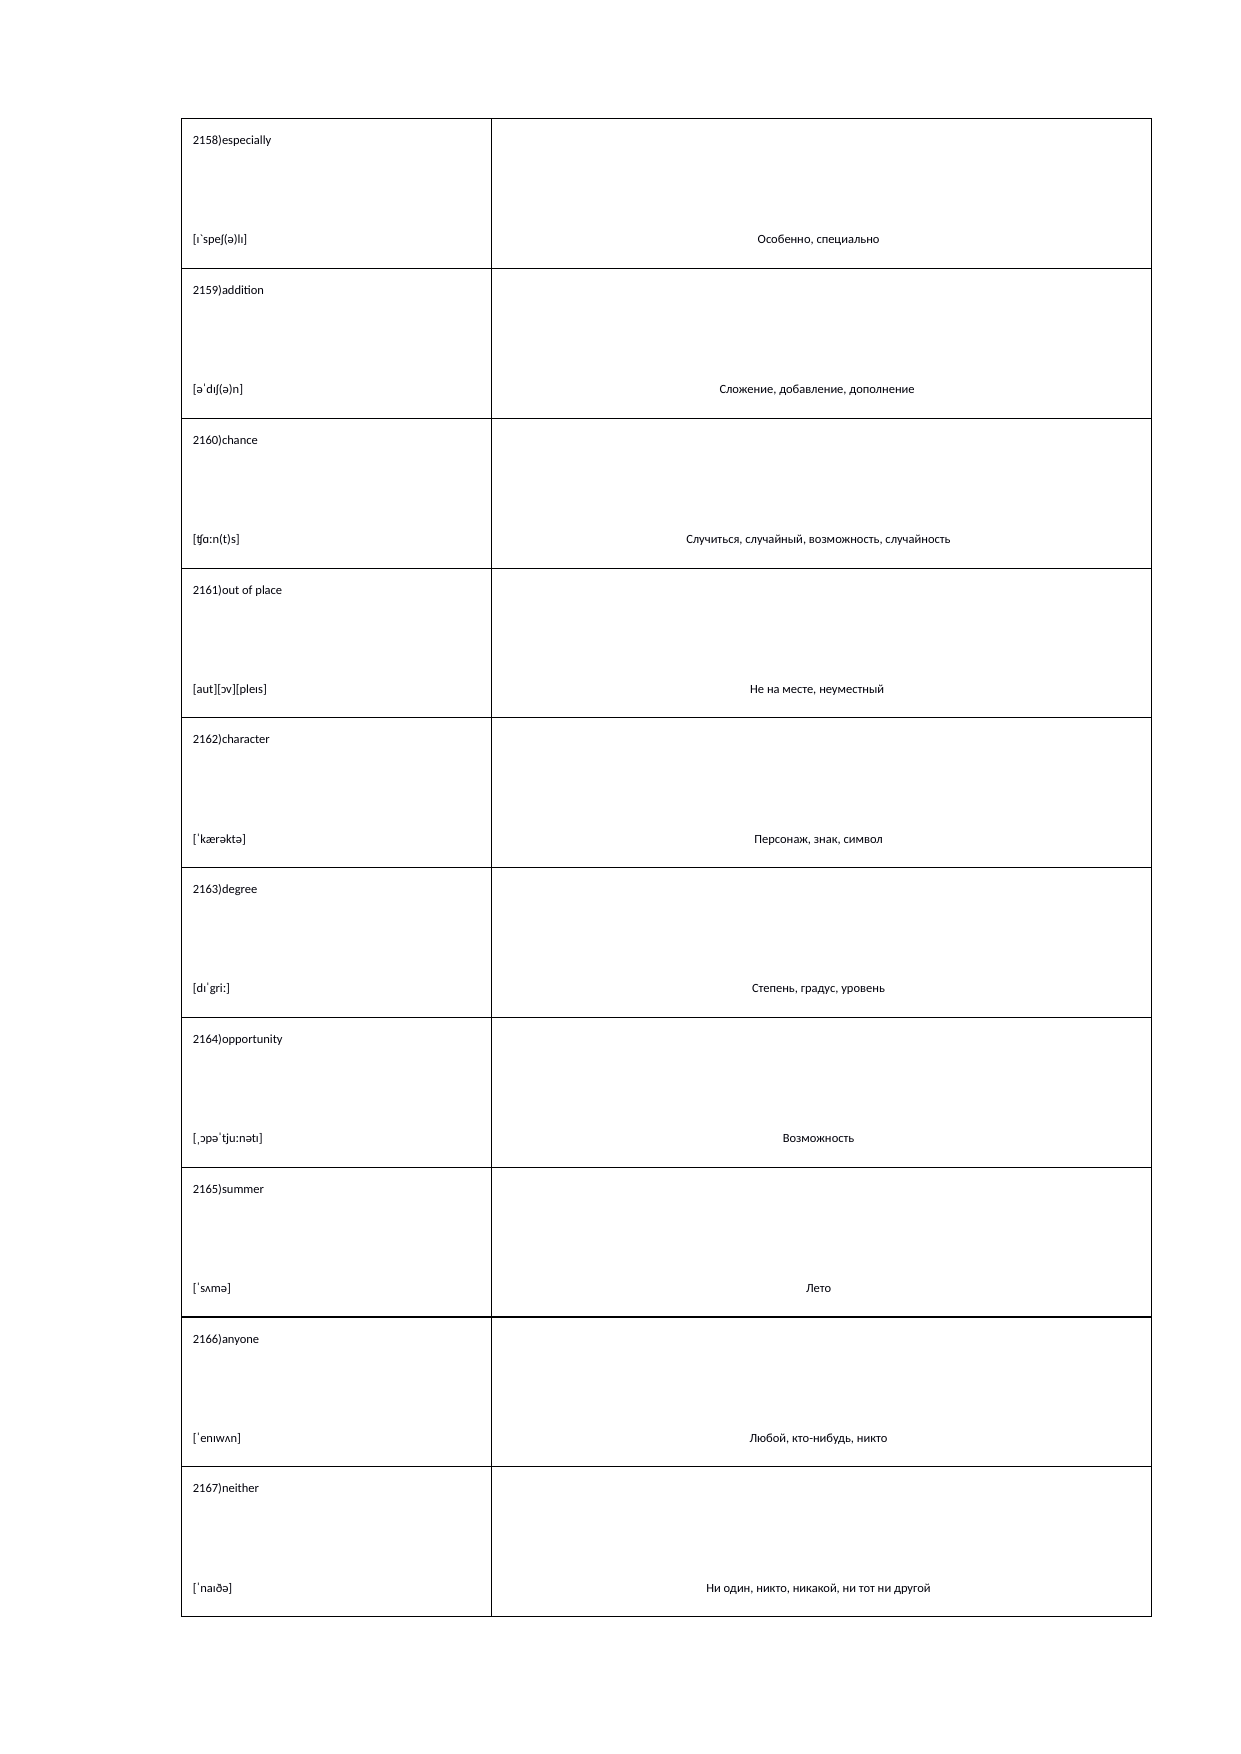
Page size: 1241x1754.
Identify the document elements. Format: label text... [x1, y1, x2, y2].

table_cell Не на месте, неуместный [492, 569, 1151, 717]
table_cell Любой, кто-нибудь, никто [492, 1318, 1151, 1466]
table_cell Сложение, добавление, дополнение [492, 269, 1151, 418]
table_cell Случиться, случайный, возможность, случайность [492, 419, 1151, 567]
table_cell 2161)out of place [aut][ɔv][pleɪs] [182, 569, 491, 717]
table_cell Ни один, никто, никакой, ни тот ни другой [492, 1467, 1151, 1616]
table_cell 2159)addition [əˈdɪʃ(ə)n] [182, 269, 491, 418]
table_cell 2167)neither [ˈnaɪðə] [182, 1467, 491, 1616]
table_cell 2163)degree [dɪˈgriː] [182, 868, 491, 1017]
table_cell Возможность [492, 1018, 1151, 1167]
table_cell 2158)especially [ı`speʃ(ə)lı] [182, 119, 491, 268]
table_cell 2164)opportunity [ˌɔpəˈtjuːnətɪ] [182, 1018, 491, 1167]
table_cell Лето [492, 1168, 1151, 1316]
table_cell 2160)chance [ʧɑːn(t)s] [182, 419, 491, 567]
table_cell 2166)anyone [ˈenɪwʌn] [182, 1318, 491, 1466]
table_cell 2162)character [ˈkærəktə] [182, 718, 491, 867]
table_cell 2165)summer [ˈsʌmə] [182, 1168, 491, 1316]
table_cell Персонаж, знак, символ [492, 718, 1151, 867]
table_cell Особенно, специально [492, 119, 1151, 268]
table_cell Степень, градус, уровень [492, 868, 1151, 1017]
